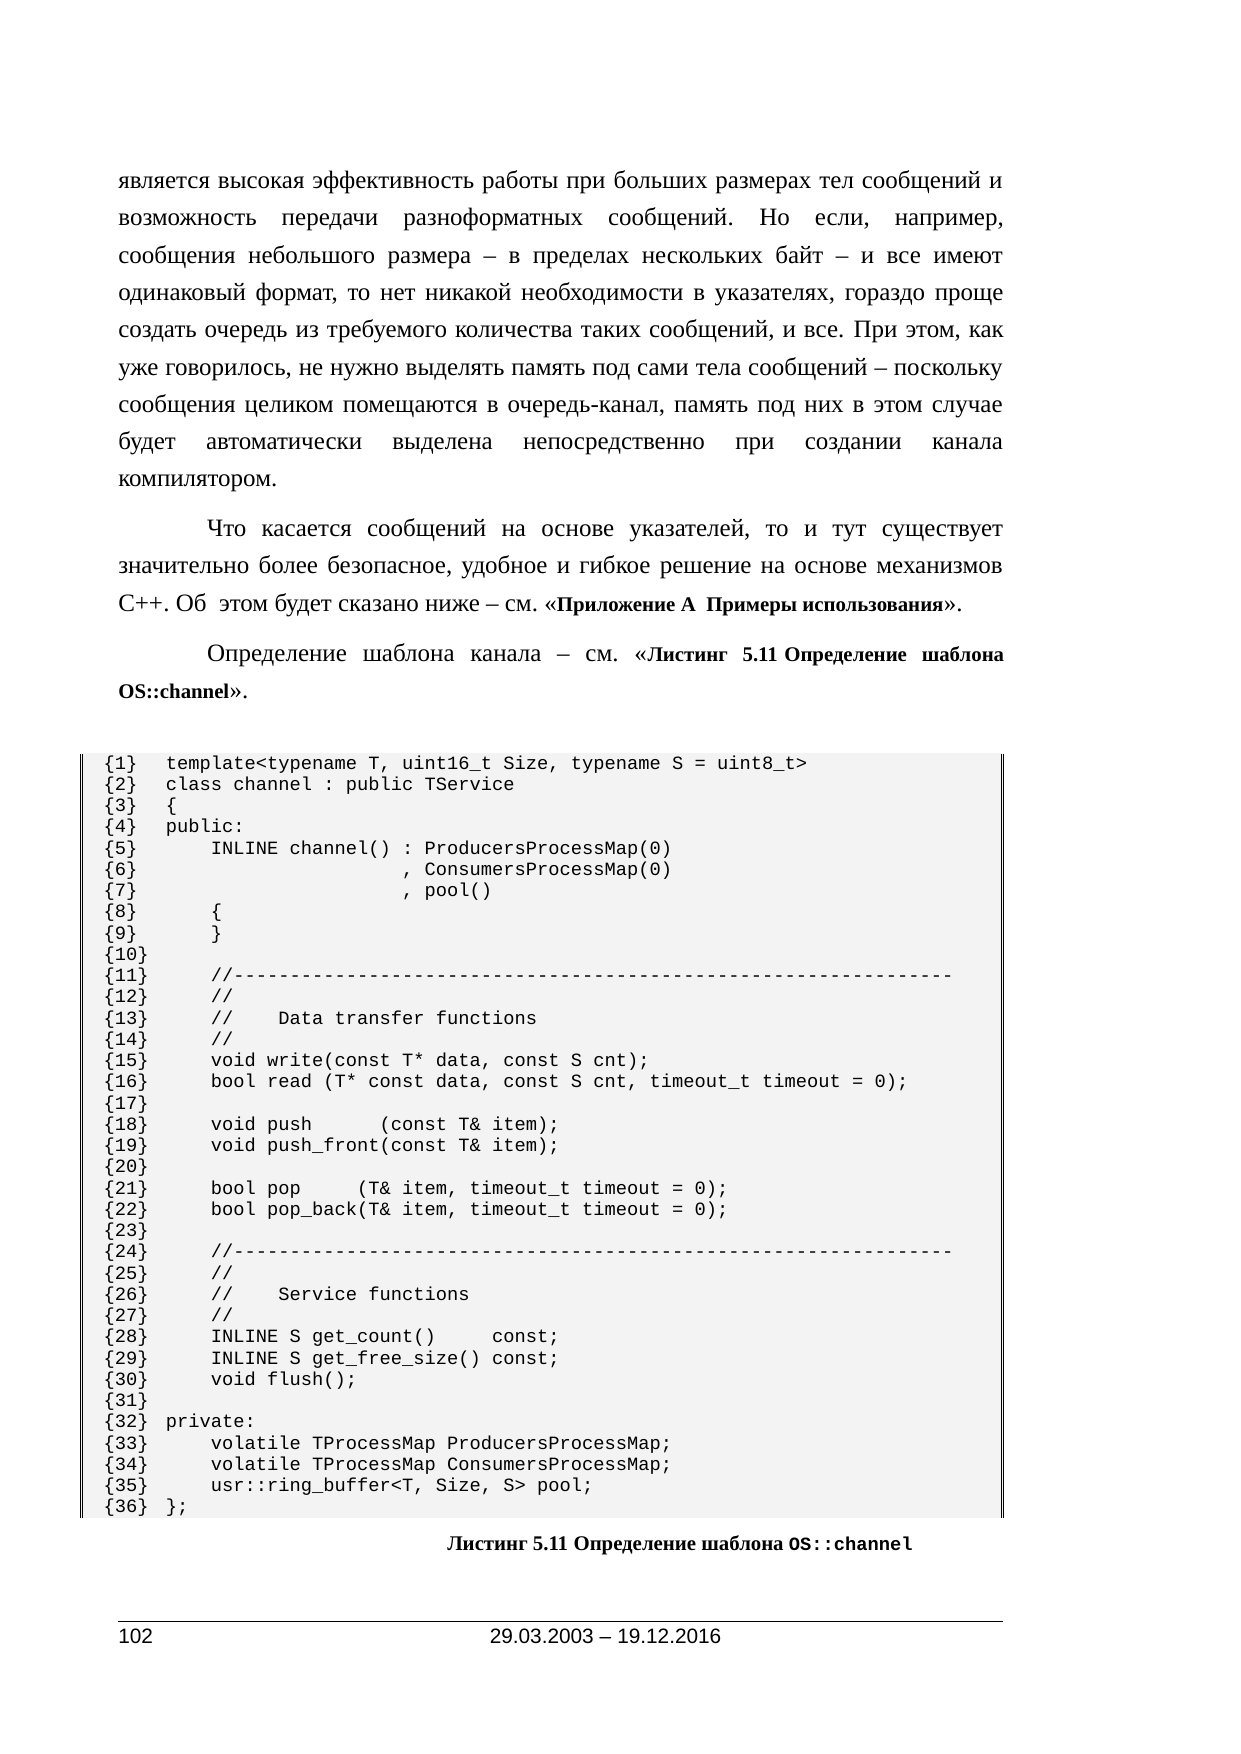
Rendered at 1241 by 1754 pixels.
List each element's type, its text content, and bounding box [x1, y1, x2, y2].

list { [83, 902, 1001, 923]
text Определение шаблона канала – см. «Листинг 5.11 Определение шаблона OS::channel». [118, 638, 1004, 704]
list // [83, 1263, 1001, 1285]
list INLINE channel() : ProducersProcessMap(0) [83, 838, 1001, 860]
list class channel : public TService [83, 775, 1001, 796]
list INLINE S get_free_size() const; [83, 1348, 1001, 1370]
list // [83, 1030, 1001, 1051]
list bool pop (T& item, timeout_t timeout = 0); [83, 1178, 1001, 1200]
list bool pop_back(T& item, timeout_t timeout = 0); [83, 1200, 1001, 1221]
list // Data transfer functions [83, 1008, 1001, 1030]
list // [83, 987, 1001, 1008]
text Листинг 5.11 Определение шаблона OS::channel [356, 1531, 1004, 1556]
list void write(const T* data, const S cnt); [83, 1051, 1001, 1072]
list // [83, 1306, 1001, 1327]
list void flush(); [83, 1370, 1001, 1391]
list , ConsumersProcessMap(0) [83, 860, 1001, 881]
list public: [83, 817, 1001, 838]
list volatile TProcessMap ProducersProcessMap; [83, 1433, 1001, 1455]
list bool read (T* const data, const S cnt, timeout_t timeout = 0); [83, 1072, 1001, 1093]
list usr::ring_buffer<T, Size, S> pool; [83, 1476, 1001, 1497]
text является высокая эффективность работы при больших размерах тел сообщений и возможность передачи разноформатных сообщений. Но если, например, сообщения небольшого размера – в пределах нескольких байт – и все имеют одинаковый формат, то нет никакой необходимости в указателях, гораздо проще создать очередь из требуемого количества таких сообщений, и все. При этом, как уже говорилось, не нужно выделять память под сами тела сообщений – поскольку сообщения целиком помещаются в очередь-канал, память под них в этом случае будет автоматически выделена непосредственно при создании канала компилятором. [118, 165, 1004, 492]
list //---------------------------------------------------------------- [83, 966, 1001, 987]
list volatile TProcessMap ConsumersProcessMap; [83, 1455, 1001, 1476]
list template<typename T, uint16_t Size, typename S = uint8_t> [80, 753, 1001, 775]
text Что касается сообщений на основе указателей, то и тут существует значительно более безопасное, удобное и гибкое решение на основе механизмов С++. Об этом будет сказано ниже – см. «Приложение A Примеры использования». [118, 513, 1004, 617]
list // Service functions [83, 1285, 1001, 1306]
list void push (const T& item); [83, 1115, 1001, 1136]
list }; [83, 1497, 1001, 1518]
list private: [83, 1412, 1001, 1433]
list void push_front(const T& item); [83, 1136, 1001, 1157]
list //---------------------------------------------------------------- [83, 1242, 1001, 1263]
list } [83, 923, 1001, 945]
list { [83, 796, 1001, 817]
list , pool() [83, 881, 1001, 902]
list INLINE S get_count() const; [83, 1327, 1001, 1348]
